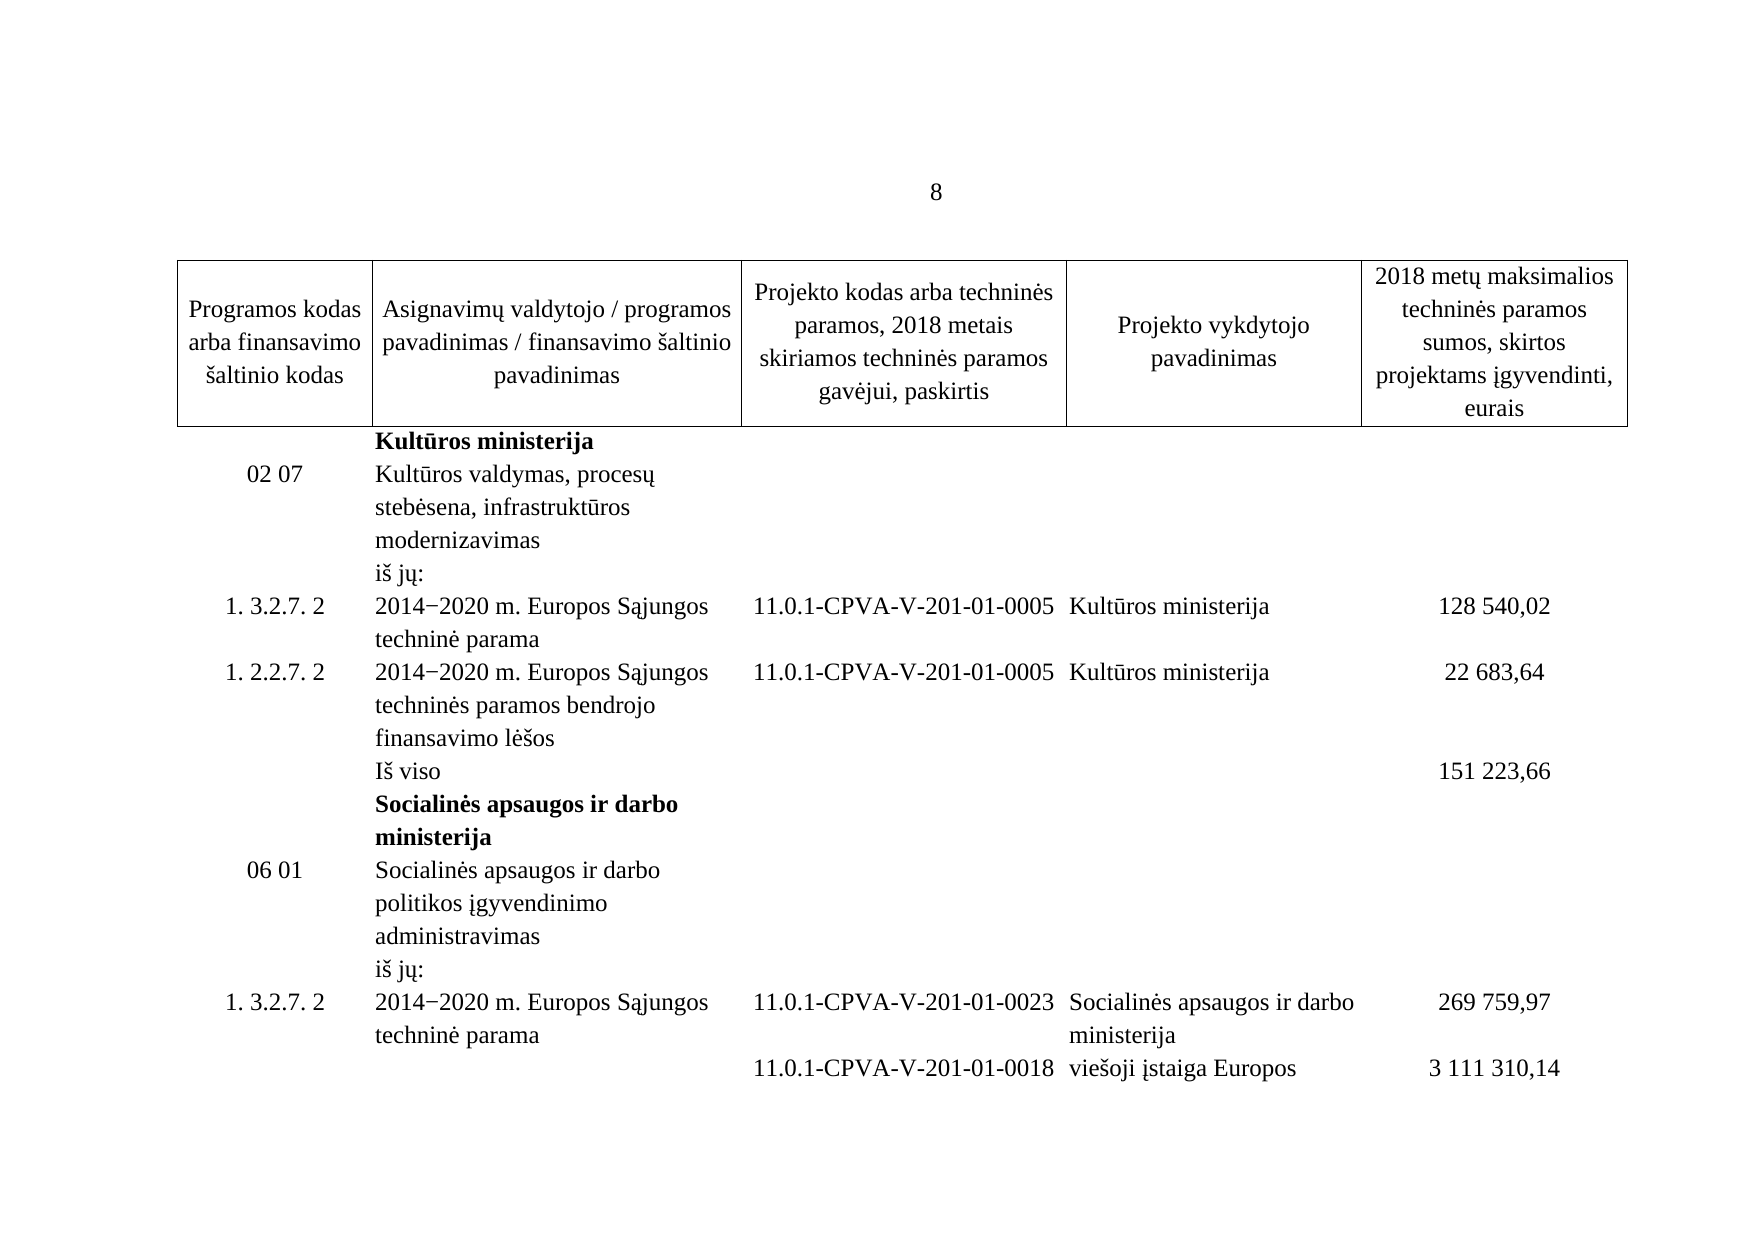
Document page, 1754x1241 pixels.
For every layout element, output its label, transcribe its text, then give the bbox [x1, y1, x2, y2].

table_cell iš jų: [372, 558, 741, 591]
table_cell Socialinės apsaugos ir darbo ministerija [372, 789, 741, 855]
table_cell [177, 954, 372, 987]
table_cell [741, 954, 1066, 987]
table_cell 3 111 310,14 [1361, 1053, 1627, 1086]
table_cell 2014−2020 m. Europos Sąjungos techninės paramos bendrojo finansavimo lėšos [372, 657, 741, 756]
table_cell 11.0.1-CPVA-V-201-01-0005 [741, 657, 1066, 756]
table_cell 128 540,02 [1361, 591, 1627, 657]
table_header 2018 metų maksimalios techninės paramos sumos, skirtos projektams įgyvendinti, eurais [1362, 261, 1627, 426]
table_cell [1361, 789, 1627, 855]
table_cell Kultūros ministerija [372, 427, 741, 459]
table_cell [741, 756, 1066, 789]
table_cell Iš viso [372, 756, 741, 789]
table_cell [1066, 855, 1361, 954]
table_cell [177, 756, 372, 789]
table_cell [1361, 855, 1627, 954]
table_cell [741, 558, 1066, 591]
table_cell [1361, 954, 1627, 987]
table_cell [177, 427, 372, 459]
table_cell [741, 789, 1066, 855]
table_cell [1066, 459, 1361, 558]
table_cell [741, 459, 1066, 558]
table_header Asignavimų valdytojo / programos pavadinimas / finansavimo šaltinio pavadinimas [373, 261, 741, 426]
table_cell 22 683,64 [1361, 657, 1627, 756]
table_cell [741, 855, 1066, 954]
table_cell [1066, 789, 1361, 855]
table_cell [177, 558, 372, 591]
table_cell [1066, 558, 1361, 591]
table_cell 2014−2020 m. Europos Sąjungos techninė parama [372, 591, 741, 657]
table_cell 06 01 [177, 855, 372, 954]
table_header Projekto kodas arba techninės paramos, 2018 metais skiriamos techninės paramos gavėjui, paskirtis [742, 261, 1066, 426]
table_cell 11.0.1-CPVA-V-201-01-0018 [741, 1053, 1066, 1086]
table_cell [741, 427, 1066, 459]
table_cell [177, 1053, 372, 1086]
table_cell Socialinės apsaugos ir darbo ministerija [1066, 987, 1361, 1053]
table_cell 269 759,97 [1361, 987, 1627, 1053]
table_header Projekto vykdytojo pavadinimas [1067, 261, 1361, 426]
table_cell viešoji įstaiga Europos [1066, 1053, 1361, 1086]
table_cell 2014−2020 m. Europos Sąjungos techninė parama [372, 987, 741, 1053]
table_cell 1. 3.2.7. 2 [177, 591, 372, 657]
table_cell Socialinės apsaugos ir darbo politikos įgyvendinimo administravimas [372, 855, 741, 954]
table_cell [1066, 756, 1361, 789]
table_cell iš jų: [372, 954, 741, 987]
table_cell [372, 1053, 741, 1086]
table_cell 1. 3.2.7. 2 [177, 987, 372, 1053]
table_header Programos kodas arba finansavimo šaltinio kodas [178, 261, 372, 426]
table_cell Kultūros valdymas, procesų stebėsena, infrastruktūros modernizavimas [372, 459, 741, 558]
table_cell Kultūros ministerija [1066, 657, 1361, 756]
table_cell [1361, 427, 1627, 459]
table_cell 1. 2.2.7. 2 [177, 657, 372, 756]
table_cell Kultūros ministerija [1066, 591, 1361, 657]
table_cell 02 07 [177, 459, 372, 558]
table_cell 151 223,66 [1361, 756, 1627, 789]
table_cell [1361, 459, 1627, 558]
table_cell [177, 789, 372, 855]
table_cell 11.0.1-CPVA-V-201-01-0023 [741, 987, 1066, 1053]
table_cell [1361, 558, 1627, 591]
table_cell 11.0.1-CPVA-V-201-01-0005 [741, 591, 1066, 657]
table_cell [1066, 954, 1361, 987]
table_cell [1066, 427, 1361, 459]
